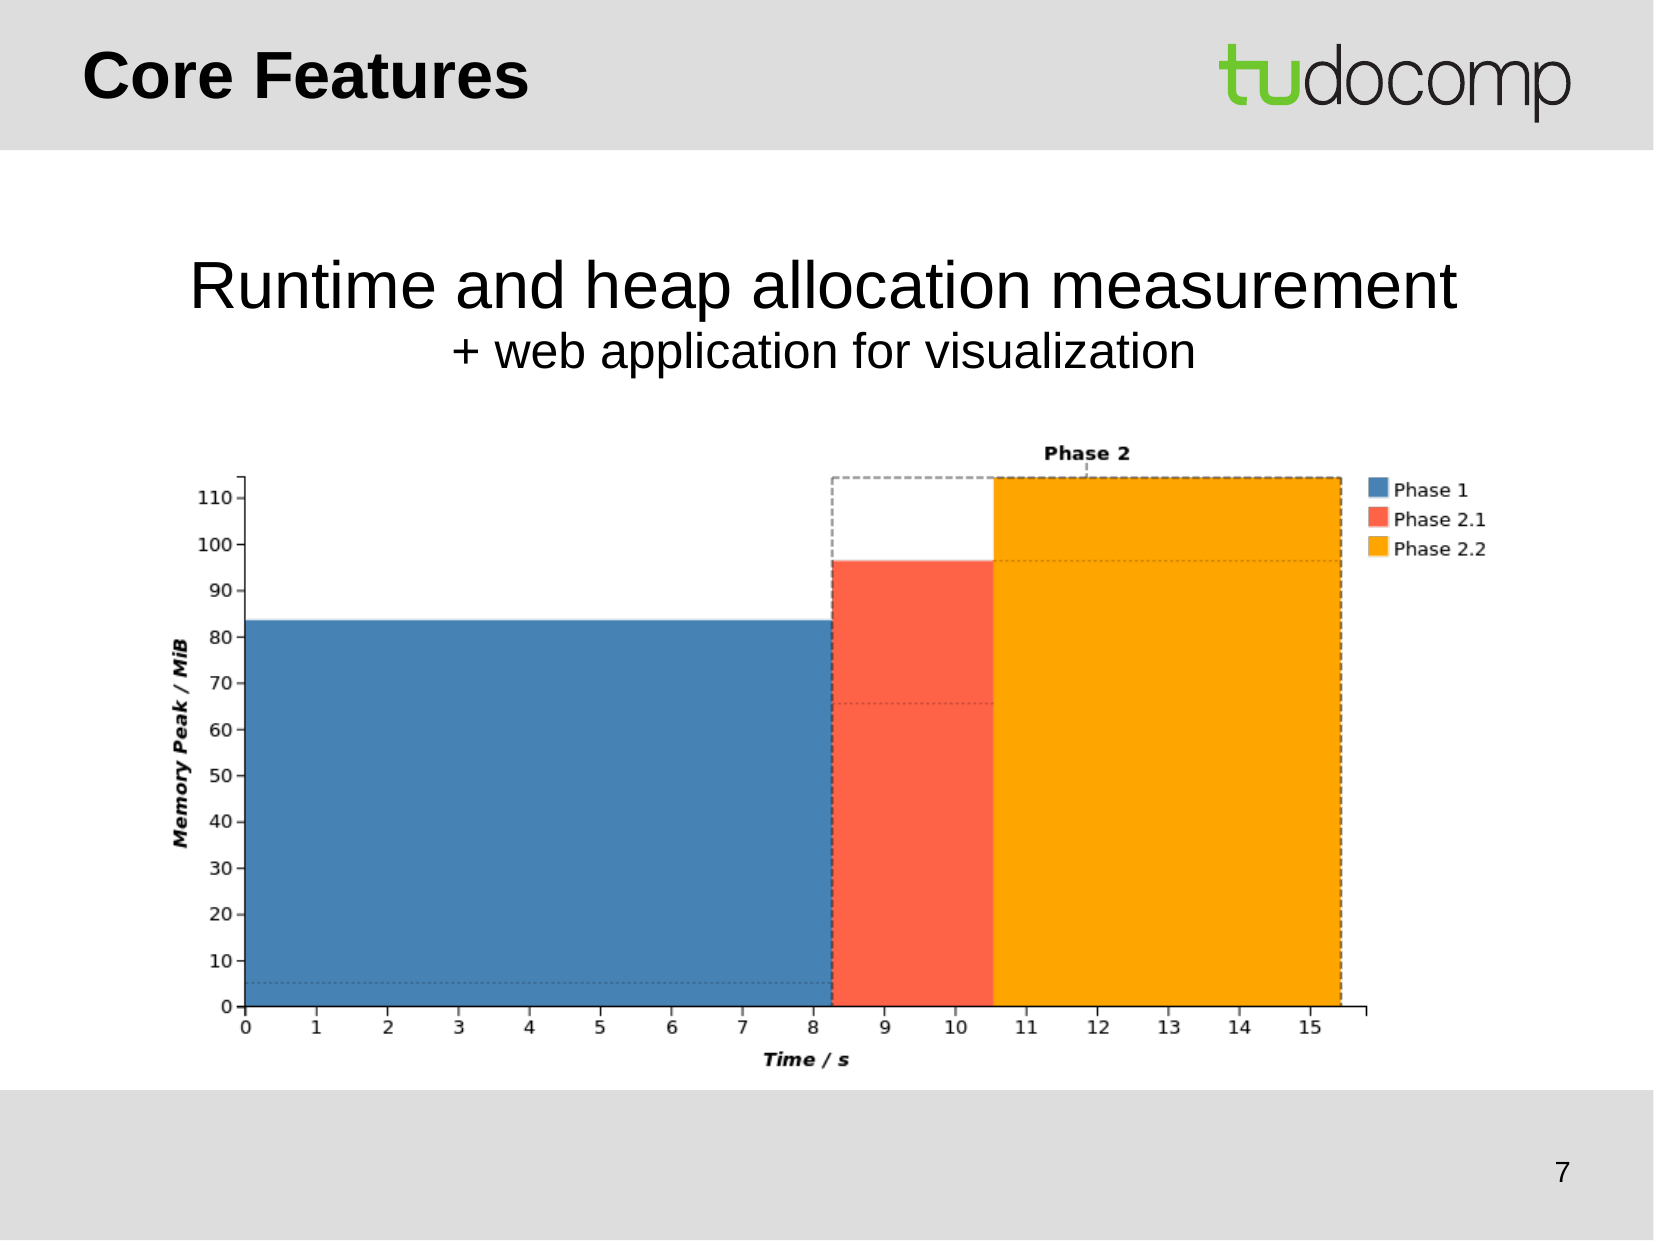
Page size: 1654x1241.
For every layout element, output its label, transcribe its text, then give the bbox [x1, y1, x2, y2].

title Core Features [82, 31, 1571, 121]
picture [165, 419, 1488, 1082]
text_box Runtime and heap allocation measurement + web application for visualization [174, 240, 1479, 387]
